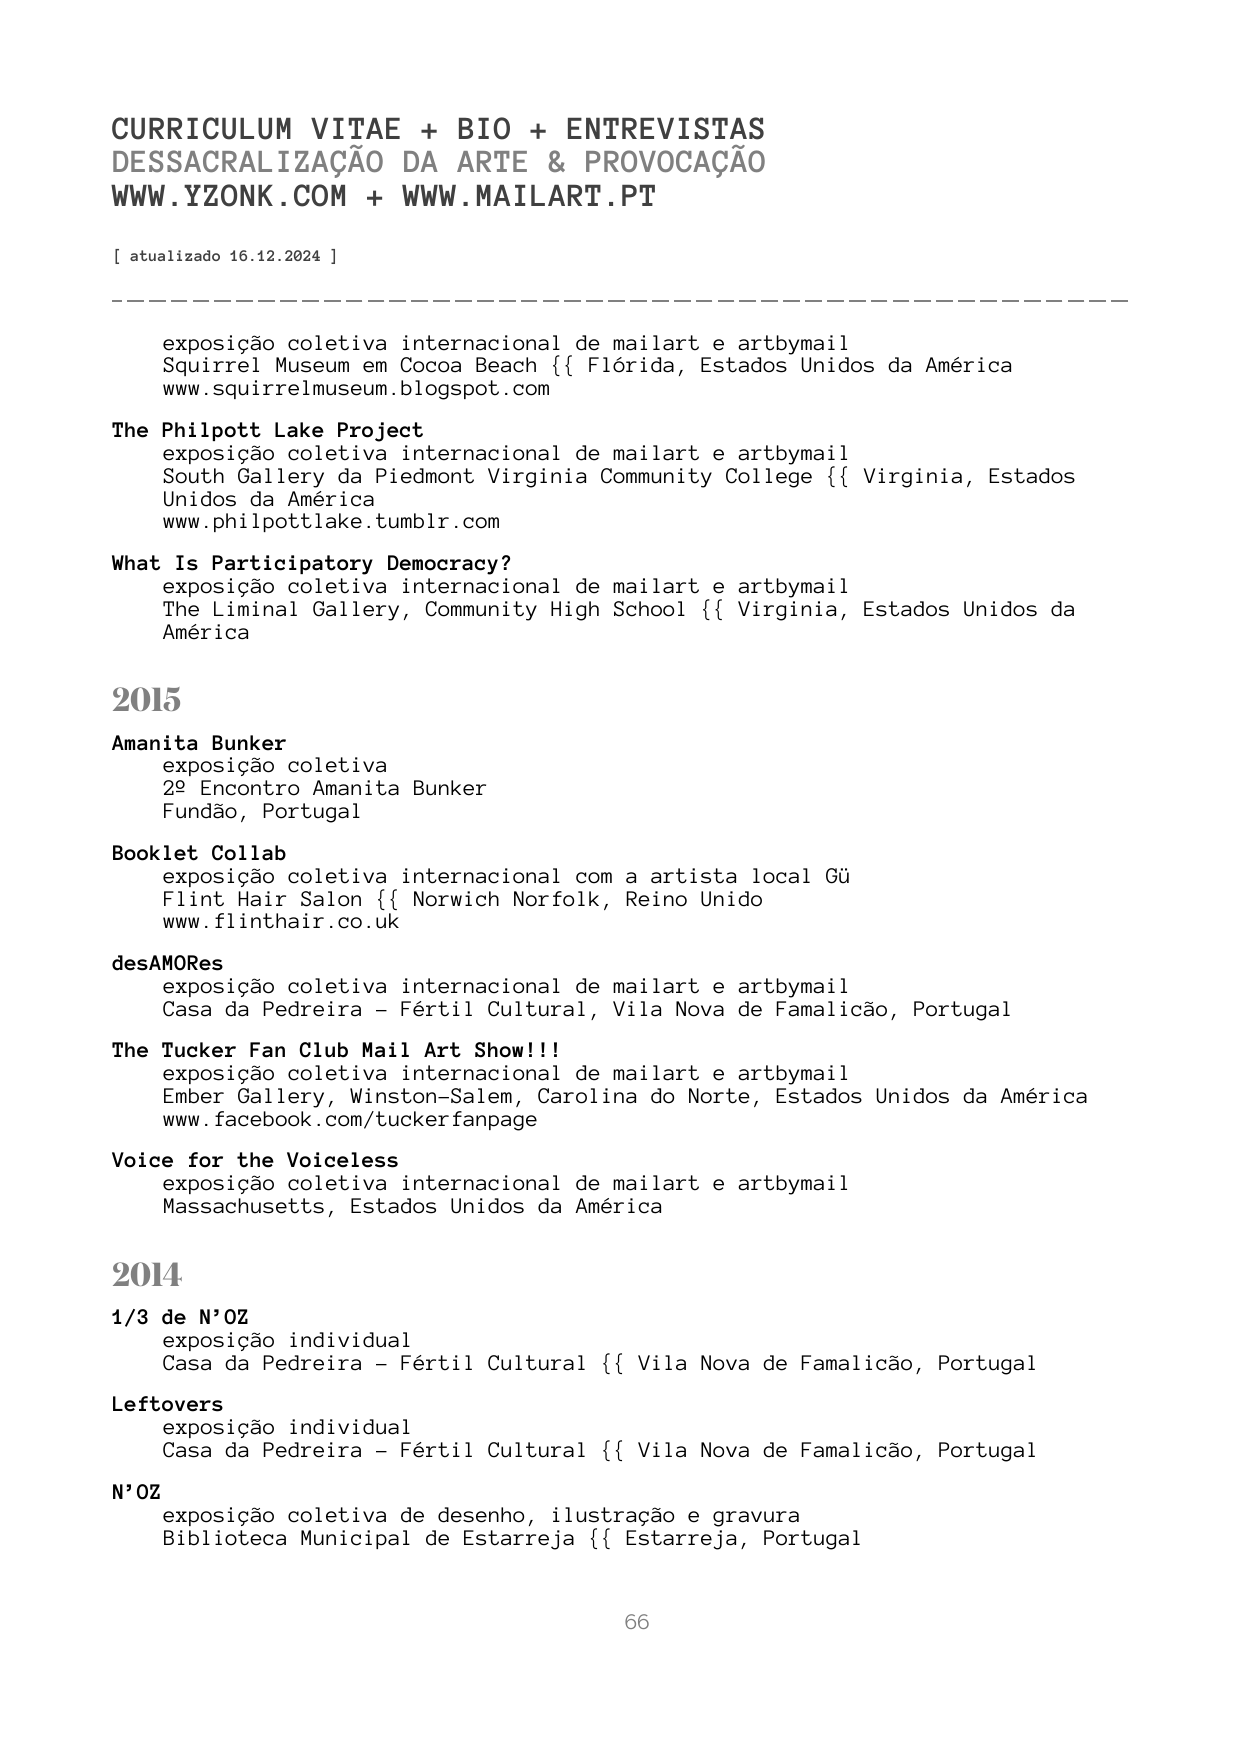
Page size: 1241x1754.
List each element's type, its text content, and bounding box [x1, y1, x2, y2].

subtitle N’OZ [112, 1480, 1128, 1503]
list www.philpottlake.tumblr.com [163, 510, 1128, 533]
subtitle 2015 [112, 685, 1128, 719]
list Flint Hair Salon {{ Norwich Norfolk, Reino Unido [163, 887, 1128, 910]
list Ember Gallery, Winston-Salem, Carolina do Norte, Estados Unidos da América [163, 1085, 1128, 1108]
list exposição coletiva internacional de mailart e artbymail [163, 441, 1128, 464]
list Fundão, Portugal [163, 800, 1128, 823]
list South Gallery da Piedmont Virginia Community College {{ Virginia, Estados Unidos da América [163, 464, 1128, 510]
list Squirrel Museum em Cocoa Beach {{ Flórida, Estados Unidos da América [163, 354, 1128, 377]
list exposição coletiva internacional de mailart e artbymail [163, 331, 1128, 354]
list Massachusetts, Estados Unidos da América [163, 1195, 1128, 1218]
list The Liminal Gallery, Community High School {{ Virginia, Estados Unidos da América [163, 597, 1128, 643]
list 2º Encontro Amanita Bunker [163, 777, 1128, 800]
list www.squirrelmuseum.blogspot.com [163, 377, 1128, 400]
subtitle The Philpott Lake Project [112, 418, 1128, 441]
list exposição coletiva internacional de mailart e artbymail [163, 574, 1128, 597]
list Biblioteca Municipal de Estarreja {{ Estarreja, Portugal [163, 1526, 1128, 1549]
subtitle 1/3 de N’OZ [112, 1306, 1128, 1329]
list exposição coletiva internacional com a artista local Gü [163, 864, 1128, 887]
list exposição coletiva internacional de mailart e artbymail [163, 974, 1128, 997]
subtitle 2014 [112, 1260, 1128, 1293]
subtitle Amanita Bunker [112, 731, 1128, 754]
subtitle The Tucker Fan Club Mail Art Show!!! [112, 1039, 1128, 1062]
list www.flinthair.co.uk [163, 910, 1128, 933]
list exposição coletiva de desenho, ilustração e gravura [163, 1503, 1128, 1526]
list Casa da Pedreira - Fértil Cultural, Vila Nova de Famalicão, Portugal [163, 997, 1128, 1020]
subtitle What Is Participatory Democracy? [112, 552, 1128, 574]
subtitle Booklet Collab [112, 841, 1128, 864]
subtitle desAMORes [112, 952, 1128, 974]
list exposição coletiva internacional de mailart e artbymail [163, 1062, 1128, 1085]
list exposição coletiva [163, 754, 1128, 777]
list exposição individual [163, 1329, 1128, 1352]
list exposição individual [163, 1416, 1128, 1439]
subtitle Leftovers [112, 1393, 1128, 1416]
subtitle Voice for the Voiceless [112, 1149, 1128, 1172]
list exposição coletiva internacional de mailart e artbymail [163, 1172, 1128, 1195]
list www.facebook.com/tuckerfanpage [163, 1108, 1128, 1131]
list Casa da Pedreira - Fértil Cultural {{ Vila Nova de Famalicão, Portugal [163, 1439, 1128, 1462]
list Casa da Pedreira - Fértil Cultural {{ Vila Nova de Famalicão, Portugal [163, 1352, 1128, 1374]
